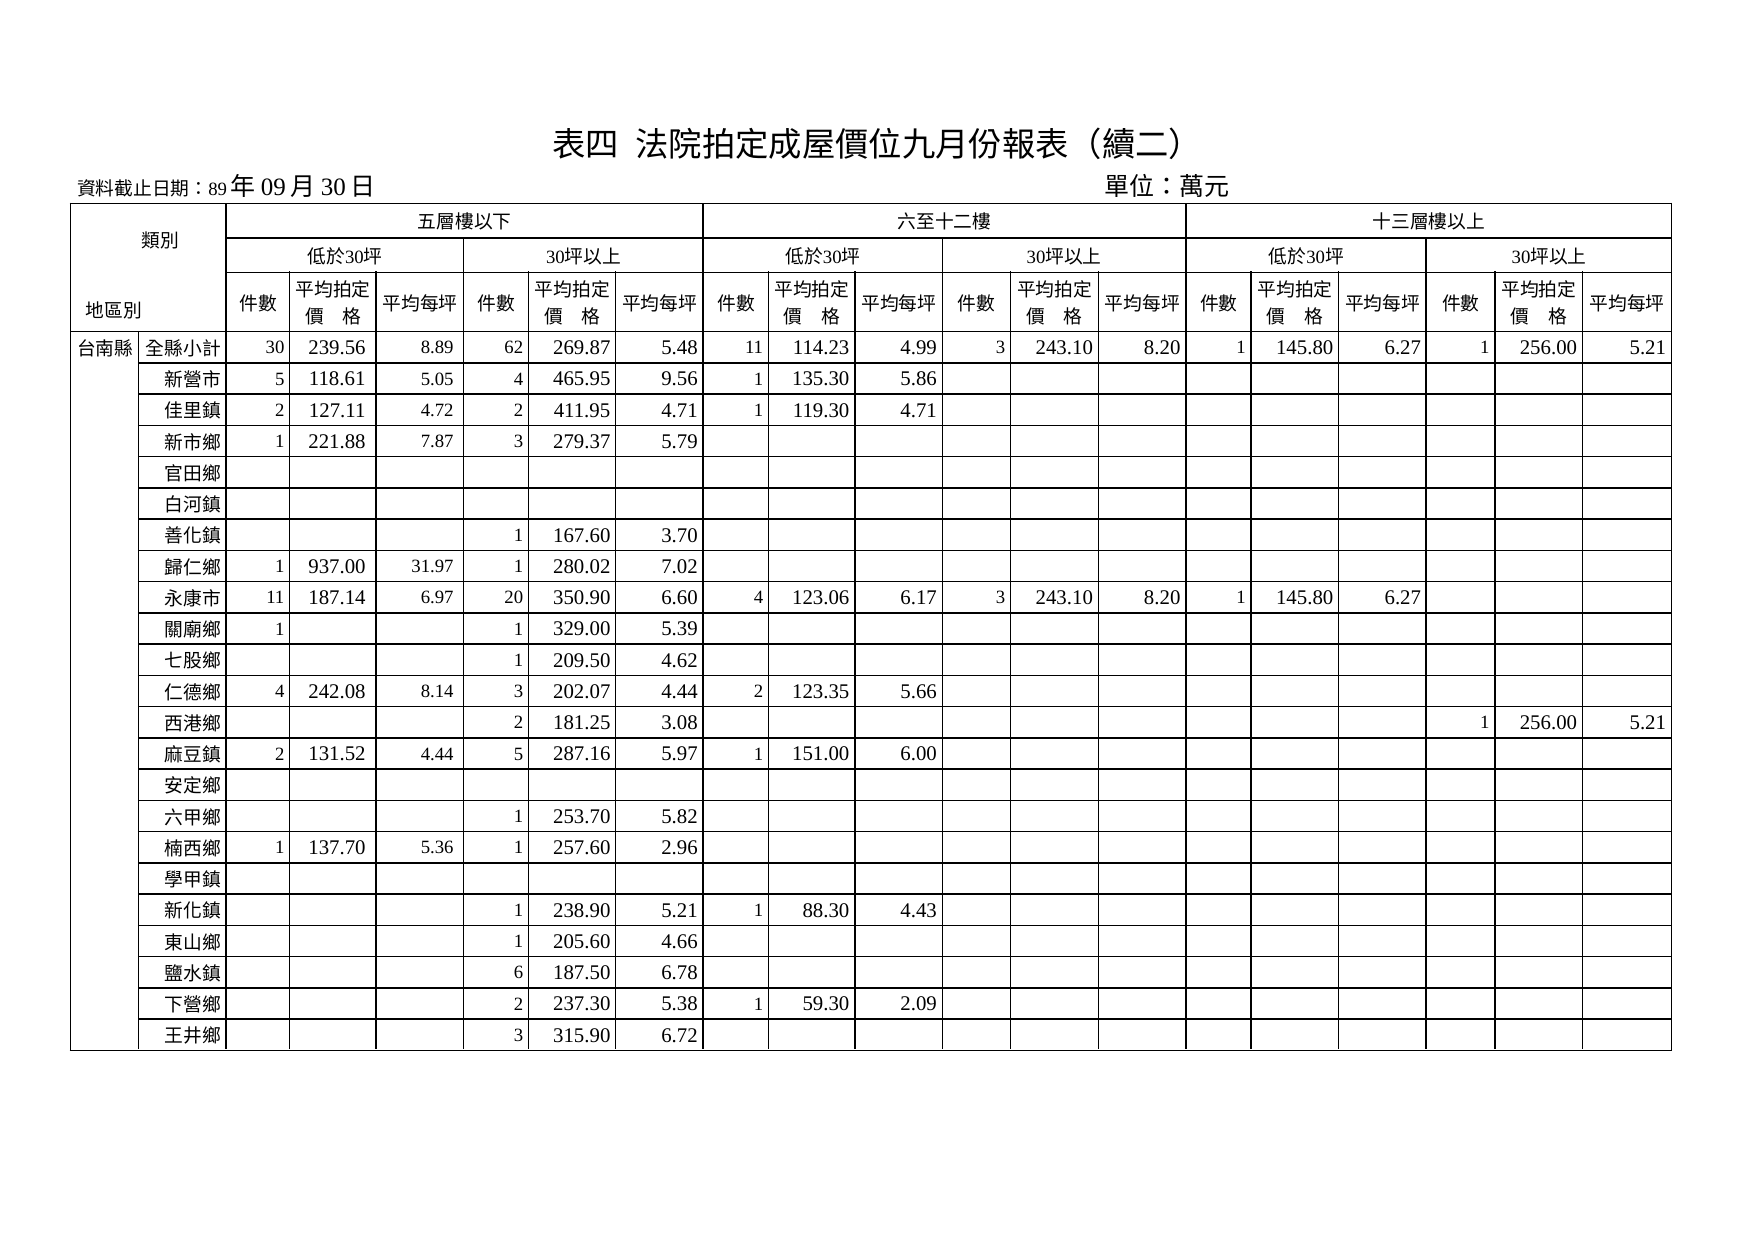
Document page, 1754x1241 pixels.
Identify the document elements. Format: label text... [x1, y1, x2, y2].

table_cell [1252, 957, 1338, 987]
table_cell 平均拍定價 格 [1252, 273, 1338, 331]
table_cell [704, 426, 768, 456]
table_cell 5.86 [856, 364, 942, 393]
table_header 五層樓以下 [227, 204, 702, 237]
table_cell 287.16 [529, 739, 615, 768]
table_cell [943, 895, 1010, 924]
table_cell [227, 957, 289, 987]
table_cell 平均拍定價 格 [1496, 273, 1582, 331]
table_cell [1252, 864, 1338, 893]
table_cell 4.44 [377, 739, 463, 768]
table_cell 5.79 [616, 426, 702, 456]
table_cell [290, 770, 375, 799]
table_cell [71, 956, 138, 987]
table_cell 6.27 [1339, 332, 1425, 362]
table_cell [227, 707, 289, 737]
table_cell [1099, 489, 1185, 518]
table_cell [1252, 395, 1338, 424]
table_cell [1252, 489, 1338, 518]
table_cell [769, 614, 854, 643]
table_cell 4 [704, 582, 768, 612]
table_cell [769, 520, 854, 549]
table_cell [71, 768, 138, 799]
table_cell [71, 425, 138, 456]
table_cell [943, 457, 1010, 487]
table_cell [71, 862, 138, 893]
table_cell [1099, 645, 1185, 674]
table_cell [943, 1020, 1010, 1049]
table_cell [1011, 520, 1098, 549]
table_cell [1496, 645, 1582, 674]
table_cell [704, 489, 768, 518]
table_cell [1427, 426, 1494, 456]
table_cell [1496, 582, 1582, 612]
table_cell 安定鄉 [139, 770, 225, 799]
table_cell 6.27 [1339, 582, 1425, 612]
table_cell [1427, 364, 1494, 393]
table_cell [1187, 926, 1250, 956]
table_cell [769, 770, 854, 799]
text 表四 法院拍定成屋價位九月份報表（續二） [77, 118, 1677, 166]
table_cell 全縣小計 [139, 332, 225, 362]
table_cell [704, 551, 768, 581]
table_cell [1339, 864, 1425, 893]
table_cell [290, 864, 375, 893]
table_cell 2 [227, 395, 289, 424]
table_cell [1187, 489, 1250, 518]
table_cell [227, 895, 289, 924]
table_cell [1339, 707, 1425, 737]
table_cell 145.80 [1252, 582, 1338, 612]
table_cell [943, 551, 1010, 581]
table_cell [616, 770, 702, 799]
table_cell 31.97 [377, 551, 463, 581]
table_cell 2 [464, 395, 528, 424]
table_cell [1099, 395, 1185, 424]
table_cell 5.21 [616, 895, 702, 924]
table_cell [856, 707, 942, 737]
table_cell 6.97 [377, 582, 463, 612]
table_cell [1099, 364, 1185, 393]
table_cell [1252, 989, 1338, 1018]
table_cell 官田鄉 [139, 457, 225, 487]
table_cell [704, 801, 768, 831]
table_cell 11 [227, 582, 289, 612]
table_cell [769, 801, 854, 831]
table_cell [1011, 1020, 1098, 1049]
table_cell 279.37 [529, 426, 615, 456]
table_cell 1 [704, 739, 768, 768]
table_header 類別 地區別 [71, 204, 225, 331]
table_cell 2.09 [856, 989, 942, 1018]
table_cell [856, 489, 942, 518]
table_cell [71, 456, 138, 487]
table_cell [1099, 614, 1185, 643]
table_cell [856, 426, 942, 456]
table_cell [227, 457, 289, 487]
table_cell 280.02 [529, 551, 615, 581]
table_cell 1 [227, 832, 289, 862]
table_cell 1 [464, 832, 528, 862]
table_cell [71, 393, 138, 424]
table_cell [377, 770, 463, 799]
table_cell [1011, 739, 1098, 768]
table_cell [856, 770, 942, 799]
text 資料截止日期：89年09月30日 單位：萬元 [77, 166, 1677, 203]
table_cell [1583, 770, 1671, 799]
table_cell 6.78 [616, 957, 702, 987]
table_cell 4.43 [856, 895, 942, 924]
table_cell [1427, 739, 1494, 768]
table_cell [71, 737, 138, 768]
table_cell [1011, 957, 1098, 987]
table_cell [1583, 582, 1671, 612]
table_cell [1187, 676, 1250, 706]
table_cell [1496, 520, 1582, 549]
table_cell [856, 926, 942, 956]
table_cell 239.56 [290, 332, 375, 362]
table_cell 4.62 [616, 645, 702, 674]
table_cell [1583, 457, 1671, 487]
table_cell [1011, 614, 1098, 643]
table_cell [377, 457, 463, 487]
table_cell [1583, 426, 1671, 456]
table_cell [464, 864, 528, 893]
table_cell [1583, 739, 1671, 768]
table_cell [1496, 864, 1582, 893]
table_cell [464, 489, 528, 518]
table_cell [1427, 1020, 1494, 1049]
table_cell 低於30坪 [704, 239, 942, 271]
table_cell 315.90 [529, 1020, 615, 1049]
table_cell 平均每坪 [1339, 273, 1425, 331]
table_cell 242.08 [290, 676, 375, 706]
table_cell [704, 707, 768, 737]
table_cell 件數 [227, 273, 289, 331]
table_cell [377, 1020, 463, 1049]
table_cell [769, 926, 854, 956]
table_cell [1252, 614, 1338, 643]
table_cell [1099, 551, 1185, 581]
table_cell [1427, 676, 1494, 706]
table_cell [71, 550, 138, 581]
table_cell [1496, 739, 1582, 768]
table_cell 6.60 [616, 582, 702, 612]
table_cell [1496, 832, 1582, 862]
table_cell 187.14 [290, 582, 375, 612]
table_cell [1339, 1020, 1425, 1049]
table_cell [1011, 989, 1098, 1018]
table_cell 2 [227, 739, 289, 768]
table_cell [1427, 489, 1494, 518]
table_cell 4.72 [377, 395, 463, 424]
table_cell [1011, 364, 1098, 393]
table_cell 3 [943, 332, 1010, 362]
table_cell [1099, 1020, 1185, 1049]
table_cell 王井鄉 [139, 1020, 225, 1049]
table_cell [227, 989, 289, 1018]
table_cell 221.88 [290, 426, 375, 456]
table_cell 269.87 [529, 332, 615, 362]
table_cell [1583, 832, 1671, 862]
table_cell [1496, 614, 1582, 643]
table_cell 4.99 [856, 332, 942, 362]
table_cell [1187, 707, 1250, 737]
table_cell [943, 801, 1010, 831]
table_cell [1187, 989, 1250, 1018]
table_cell 127.11 [290, 395, 375, 424]
table_cell [704, 864, 768, 893]
table_cell 253.70 [529, 801, 615, 831]
table_cell 181.25 [529, 707, 615, 737]
table_cell [1339, 426, 1425, 456]
table_cell [769, 645, 854, 674]
table_cell 2 [464, 707, 528, 737]
table_cell [71, 612, 138, 643]
table_cell [1427, 801, 1494, 831]
table_cell 5.39 [616, 614, 702, 643]
table_cell 平均每坪 [856, 273, 942, 331]
table_cell [1583, 645, 1671, 674]
table_cell [1496, 895, 1582, 924]
table_cell 8.89 [377, 332, 463, 362]
table_cell [71, 675, 138, 706]
table_cell [377, 801, 463, 831]
table_cell 9.56 [616, 364, 702, 393]
table_cell [1099, 864, 1185, 893]
table_cell 1 [1427, 332, 1494, 362]
table_cell [1427, 926, 1494, 956]
table_cell [290, 614, 375, 643]
table_cell [529, 770, 615, 799]
table_cell [1583, 551, 1671, 581]
table_cell 3 [464, 676, 528, 706]
table_cell 5.97 [616, 739, 702, 768]
table_cell [769, 489, 854, 518]
table_cell [769, 832, 854, 862]
table_cell [1099, 832, 1185, 862]
table_cell 205.60 [529, 926, 615, 956]
table_cell [1099, 426, 1185, 456]
table_cell 低於30坪 [227, 239, 463, 271]
table_cell 4 [227, 676, 289, 706]
table_cell [1011, 457, 1098, 487]
table_cell 1 [227, 551, 289, 581]
table_cell [290, 895, 375, 924]
table_cell [1187, 739, 1250, 768]
table_cell [943, 957, 1010, 987]
table_cell [290, 1020, 375, 1049]
table_cell [704, 926, 768, 956]
table_cell [464, 457, 528, 487]
table_cell [1187, 457, 1250, 487]
table_cell 1 [1427, 707, 1494, 737]
table_cell [529, 457, 615, 487]
table_cell [1339, 926, 1425, 956]
table_cell [1252, 707, 1338, 737]
table_cell 411.95 [529, 395, 615, 424]
table_cell 3 [464, 1020, 528, 1049]
table_cell 平均每坪 [377, 273, 463, 331]
table_cell [943, 364, 1010, 393]
table_cell [1339, 895, 1425, 924]
table_cell [704, 520, 768, 549]
table_cell 東山鄉 [139, 926, 225, 956]
table_cell [1427, 864, 1494, 893]
table_cell [1099, 989, 1185, 1018]
table_cell 1 [464, 645, 528, 674]
table_cell [1252, 1020, 1338, 1049]
table_cell [616, 457, 702, 487]
table_cell [1427, 832, 1494, 862]
table_cell 8.20 [1099, 332, 1185, 362]
table_cell [227, 645, 289, 674]
table_cell [227, 801, 289, 831]
table_cell [1187, 395, 1250, 424]
table_cell 1 [464, 520, 528, 549]
table_cell 1 [704, 364, 768, 393]
table_cell [71, 893, 138, 924]
table_cell 7.02 [616, 551, 702, 581]
table_cell [943, 989, 1010, 1018]
table_cell [1496, 926, 1582, 956]
table_cell [856, 957, 942, 987]
table_cell 台南縣 [71, 332, 138, 362]
table_cell [71, 800, 138, 831]
table_cell [71, 643, 138, 674]
table_cell 256.00 [1496, 332, 1582, 362]
table_cell 5.21 [1583, 707, 1671, 737]
table_cell [377, 707, 463, 737]
table_cell [1099, 707, 1185, 737]
table_cell [227, 520, 289, 549]
table_cell 3 [943, 582, 1010, 612]
table_cell [227, 770, 289, 799]
table_cell 151.00 [769, 739, 854, 768]
table_cell [1011, 926, 1098, 956]
table_cell [1011, 676, 1098, 706]
table_cell 209.50 [529, 645, 615, 674]
table_cell [1187, 426, 1250, 456]
table_cell [290, 520, 375, 549]
table_cell [1583, 520, 1671, 549]
table_cell [1099, 676, 1185, 706]
table_cell [290, 926, 375, 956]
table_cell [1011, 426, 1098, 456]
table_cell 1 [704, 989, 768, 1018]
table_cell 七股鄉 [139, 645, 225, 674]
table_cell [1187, 770, 1250, 799]
table_cell [1252, 520, 1338, 549]
table_cell 1 [1187, 582, 1250, 612]
table_cell 256.00 [1496, 707, 1582, 737]
table_cell [1496, 489, 1582, 518]
table_cell [943, 770, 1010, 799]
table_cell [1187, 614, 1250, 643]
table_cell [529, 489, 615, 518]
table_cell [943, 832, 1010, 862]
table_cell 件數 [943, 273, 1010, 331]
table_cell [1099, 895, 1185, 924]
table_cell [1583, 1020, 1671, 1049]
table_cell [71, 1018, 138, 1049]
table_cell [1427, 551, 1494, 581]
table_cell 5 [464, 739, 528, 768]
table_cell [1339, 832, 1425, 862]
table_cell 3.70 [616, 520, 702, 549]
table_cell 1 [704, 395, 768, 424]
table_cell 2 [704, 676, 768, 706]
table_cell [1339, 551, 1425, 581]
table_cell [71, 581, 138, 612]
table_cell [1339, 364, 1425, 393]
table_cell [1252, 364, 1338, 393]
table_cell [1187, 645, 1250, 674]
table_cell [1583, 989, 1671, 1018]
table_cell [1187, 551, 1250, 581]
table_cell [1427, 989, 1494, 1018]
table_cell [1496, 676, 1582, 706]
table_cell [1427, 645, 1494, 674]
table_cell [377, 645, 463, 674]
table_cell 114.23 [769, 332, 854, 362]
table_cell [377, 895, 463, 924]
table_cell [616, 864, 702, 893]
table_cell [1099, 520, 1185, 549]
table_cell [1583, 395, 1671, 424]
table_cell [856, 645, 942, 674]
table_cell 平均拍定價 格 [769, 273, 854, 331]
table_cell [1427, 614, 1494, 643]
table_cell 465.95 [529, 364, 615, 393]
table_cell 6 [464, 957, 528, 987]
table_cell 歸仁鄉 [139, 551, 225, 581]
table_cell [1427, 457, 1494, 487]
table_cell [1427, 520, 1494, 549]
table_cell [290, 707, 375, 737]
table_cell [1099, 801, 1185, 831]
table_cell [1252, 739, 1338, 768]
table_cell [769, 1020, 854, 1049]
table_cell 350.90 [529, 582, 615, 612]
table_cell 新化鎮 [139, 895, 225, 924]
table_cell [377, 864, 463, 893]
table_cell [856, 864, 942, 893]
table_cell 243.10 [1011, 582, 1098, 612]
table_cell [1252, 645, 1338, 674]
table_cell [1011, 770, 1098, 799]
table_cell [704, 957, 768, 987]
table_cell [290, 957, 375, 987]
table_cell [1187, 832, 1250, 862]
table_cell [1339, 614, 1425, 643]
table_cell [1496, 1020, 1582, 1049]
table_cell [704, 1020, 768, 1049]
table_cell 131.52 [290, 739, 375, 768]
table_cell 3.08 [616, 707, 702, 737]
table_cell [1252, 426, 1338, 456]
table_cell [71, 987, 138, 1018]
table_cell 1 [464, 551, 528, 581]
table_cell 119.30 [769, 395, 854, 424]
table_cell 202.07 [529, 676, 615, 706]
table_cell 145.80 [1252, 332, 1338, 362]
table_cell [71, 925, 138, 956]
table_cell 1 [464, 895, 528, 924]
table_cell 8.14 [377, 676, 463, 706]
table_cell 5.82 [616, 801, 702, 831]
table_cell [769, 551, 854, 581]
table_cell [856, 1020, 942, 1049]
table_cell 30坪以上 [464, 239, 702, 271]
table_cell 平均每坪 [616, 273, 702, 331]
table_cell [856, 832, 942, 862]
table_cell 白河鎮 [139, 489, 225, 518]
table_cell 237.30 [529, 989, 615, 1018]
table_cell [71, 518, 138, 549]
table_cell [377, 489, 463, 518]
table_cell [1496, 551, 1582, 581]
table_cell [1427, 395, 1494, 424]
table_cell 5.48 [616, 332, 702, 362]
table_cell 麻豆鎮 [139, 739, 225, 768]
table_cell [377, 957, 463, 987]
table_cell 118.61 [290, 364, 375, 393]
table_cell [1496, 957, 1582, 987]
table_cell [227, 864, 289, 893]
table_cell [1583, 864, 1671, 893]
table_cell 329.00 [529, 614, 615, 643]
table_cell 243.10 [1011, 332, 1098, 362]
table_cell [856, 614, 942, 643]
table_cell 件數 [464, 273, 528, 331]
table_cell [1187, 895, 1250, 924]
table_cell 件數 [704, 273, 768, 331]
table_cell [1339, 676, 1425, 706]
table_cell [71, 487, 138, 518]
table_cell [1427, 895, 1494, 924]
table_cell [1583, 895, 1671, 924]
table_cell 167.60 [529, 520, 615, 549]
table_cell 123.35 [769, 676, 854, 706]
table_cell [856, 457, 942, 487]
table_cell [943, 489, 1010, 518]
table_cell [769, 426, 854, 456]
table_cell [290, 489, 375, 518]
table_cell 平均拍定價 格 [1011, 273, 1098, 331]
table_cell [704, 645, 768, 674]
table_cell [1496, 770, 1582, 799]
table_cell [943, 864, 1010, 893]
table_cell [1339, 520, 1425, 549]
table_cell 學甲鎮 [139, 864, 225, 893]
table_cell [1099, 926, 1185, 956]
table_cell 30坪以上 [943, 239, 1185, 271]
table_cell 5.66 [856, 676, 942, 706]
table_cell 平均拍定價 格 [290, 273, 375, 331]
table_cell [1496, 395, 1582, 424]
table_cell [377, 614, 463, 643]
table_cell [1187, 520, 1250, 549]
table_cell 新市鄉 [139, 426, 225, 456]
table_cell 4 [464, 364, 528, 393]
table_cell [1099, 739, 1185, 768]
table_cell 4.44 [616, 676, 702, 706]
table_cell [377, 520, 463, 549]
table_cell [1252, 770, 1338, 799]
table_cell [1099, 957, 1185, 987]
table_cell 2 [464, 989, 528, 1018]
table_cell 5.05 [377, 364, 463, 393]
table_cell [290, 457, 375, 487]
table_cell 5 [227, 364, 289, 393]
table_cell 59.30 [769, 989, 854, 1018]
table_cell [1339, 489, 1425, 518]
table_cell 西港鄉 [139, 707, 225, 737]
table_cell [1099, 770, 1185, 799]
table_cell [943, 645, 1010, 674]
table_cell [943, 707, 1010, 737]
table_cell [943, 614, 1010, 643]
table_cell 6.72 [616, 1020, 702, 1049]
table_cell 1 [227, 614, 289, 643]
table_cell [704, 614, 768, 643]
table_cell [1339, 957, 1425, 987]
table_cell [704, 770, 768, 799]
table_cell [943, 676, 1010, 706]
table_cell [1496, 364, 1582, 393]
table_cell [1187, 801, 1250, 831]
table_cell [1252, 551, 1338, 581]
table_cell [1583, 489, 1671, 518]
table_cell 5.21 [1583, 332, 1671, 362]
table_cell [1011, 832, 1098, 862]
table_cell [704, 832, 768, 862]
table_cell [1339, 801, 1425, 831]
table_cell [71, 362, 138, 393]
table_cell [1187, 864, 1250, 893]
table_cell [856, 801, 942, 831]
table_cell [529, 864, 615, 893]
table_cell [1252, 457, 1338, 487]
table_cell [856, 551, 942, 581]
table_cell 件數 [1187, 273, 1250, 331]
table_cell [1583, 676, 1671, 706]
table_cell 平均拍定價 格 [529, 273, 615, 331]
table_cell [1011, 895, 1098, 924]
table_cell 937.00 [290, 551, 375, 581]
table_cell [943, 926, 1010, 956]
table_cell 135.30 [769, 364, 854, 393]
table_cell [1187, 364, 1250, 393]
table_cell [769, 864, 854, 893]
table_cell 4.66 [616, 926, 702, 956]
table_cell 楠西鄉 [139, 832, 225, 862]
table_cell 4.71 [616, 395, 702, 424]
table_cell [1011, 395, 1098, 424]
table_cell [1496, 426, 1582, 456]
table_cell 5.38 [616, 989, 702, 1018]
table_header 十三層樓以上 [1187, 204, 1671, 237]
table_cell [1339, 989, 1425, 1018]
table_cell 7.87 [377, 426, 463, 456]
table_cell 20 [464, 582, 528, 612]
table_cell [227, 489, 289, 518]
table_cell 鹽水鎮 [139, 957, 225, 987]
table_cell [943, 426, 1010, 456]
table_cell [1339, 645, 1425, 674]
table_cell [769, 457, 854, 487]
table_cell [1496, 457, 1582, 487]
table_cell 仁德鄉 [139, 676, 225, 706]
table_cell [464, 770, 528, 799]
table_cell [856, 520, 942, 549]
table_cell 佳里鎮 [139, 395, 225, 424]
table_cell 1 [227, 426, 289, 456]
table_cell 平均每坪 [1099, 273, 1185, 331]
table_cell 187.50 [529, 957, 615, 987]
table_cell [1427, 582, 1494, 612]
table_cell [769, 957, 854, 987]
table_cell 30坪以上 [1427, 239, 1671, 271]
table_cell 1 [464, 801, 528, 831]
table_cell [227, 1020, 289, 1049]
table_cell [1011, 801, 1098, 831]
table_cell [1583, 801, 1671, 831]
table_cell [1011, 551, 1098, 581]
table_cell [1011, 707, 1098, 737]
table_cell [1252, 801, 1338, 831]
table_cell [1252, 676, 1338, 706]
table_cell [1583, 364, 1671, 393]
table_cell [1583, 614, 1671, 643]
table_cell [1011, 645, 1098, 674]
table_cell 257.60 [529, 832, 615, 862]
table_cell 88.30 [769, 895, 854, 924]
table_cell 2.96 [616, 832, 702, 862]
table_cell 8.20 [1099, 582, 1185, 612]
table_cell 1 [1187, 332, 1250, 362]
table_cell 6.17 [856, 582, 942, 612]
table_cell [71, 831, 138, 862]
table_cell [1011, 864, 1098, 893]
table_cell 11 [704, 332, 768, 362]
table_cell 62 [464, 332, 528, 362]
table_cell 137.70 [290, 832, 375, 862]
table_cell 123.06 [769, 582, 854, 612]
table_cell [704, 457, 768, 487]
table_cell [1583, 957, 1671, 987]
table_cell [1252, 895, 1338, 924]
table_cell [290, 645, 375, 674]
table_cell [1339, 395, 1425, 424]
table_cell [1011, 489, 1098, 518]
table_cell 5.36 [377, 832, 463, 862]
table_cell [1427, 957, 1494, 987]
table_cell 30 [227, 332, 289, 362]
table_cell 六甲鄉 [139, 801, 225, 831]
table_cell [1339, 770, 1425, 799]
table_cell 新營市 [139, 364, 225, 393]
table_cell [1427, 770, 1494, 799]
table_cell 永康市 [139, 582, 225, 612]
table_cell [1187, 1020, 1250, 1049]
table_cell [1252, 832, 1338, 862]
table_cell 平均每坪 [1583, 273, 1671, 331]
table_cell 238.90 [529, 895, 615, 924]
table_cell [1099, 457, 1185, 487]
table_cell [71, 706, 138, 737]
table_cell 1 [464, 614, 528, 643]
table_header 六至十二樓 [704, 204, 1185, 237]
table_cell 6.00 [856, 739, 942, 768]
table_cell [377, 989, 463, 1018]
table_cell [769, 707, 854, 737]
table_cell [227, 926, 289, 956]
table_cell 1 [464, 926, 528, 956]
table_cell 善化鎮 [139, 520, 225, 549]
table_cell 下營鄉 [139, 989, 225, 1018]
table_cell [290, 989, 375, 1018]
table_cell [1339, 739, 1425, 768]
table_cell 1 [704, 895, 768, 924]
table_cell 關廟鄉 [139, 614, 225, 643]
table_cell [290, 801, 375, 831]
table_cell [1339, 457, 1425, 487]
table_cell [1583, 926, 1671, 956]
table_cell [943, 520, 1010, 549]
table_cell 低於30坪 [1187, 239, 1425, 271]
table_cell [1496, 989, 1582, 1018]
table_cell [377, 926, 463, 956]
table_cell [1187, 957, 1250, 987]
table_cell [616, 489, 702, 518]
table_cell [1496, 801, 1582, 831]
table_cell 4.71 [856, 395, 942, 424]
table_cell [1252, 926, 1338, 956]
table_cell [943, 395, 1010, 424]
table_cell 3 [464, 426, 528, 456]
table_cell 件數 [1427, 273, 1494, 331]
table_cell [943, 739, 1010, 768]
